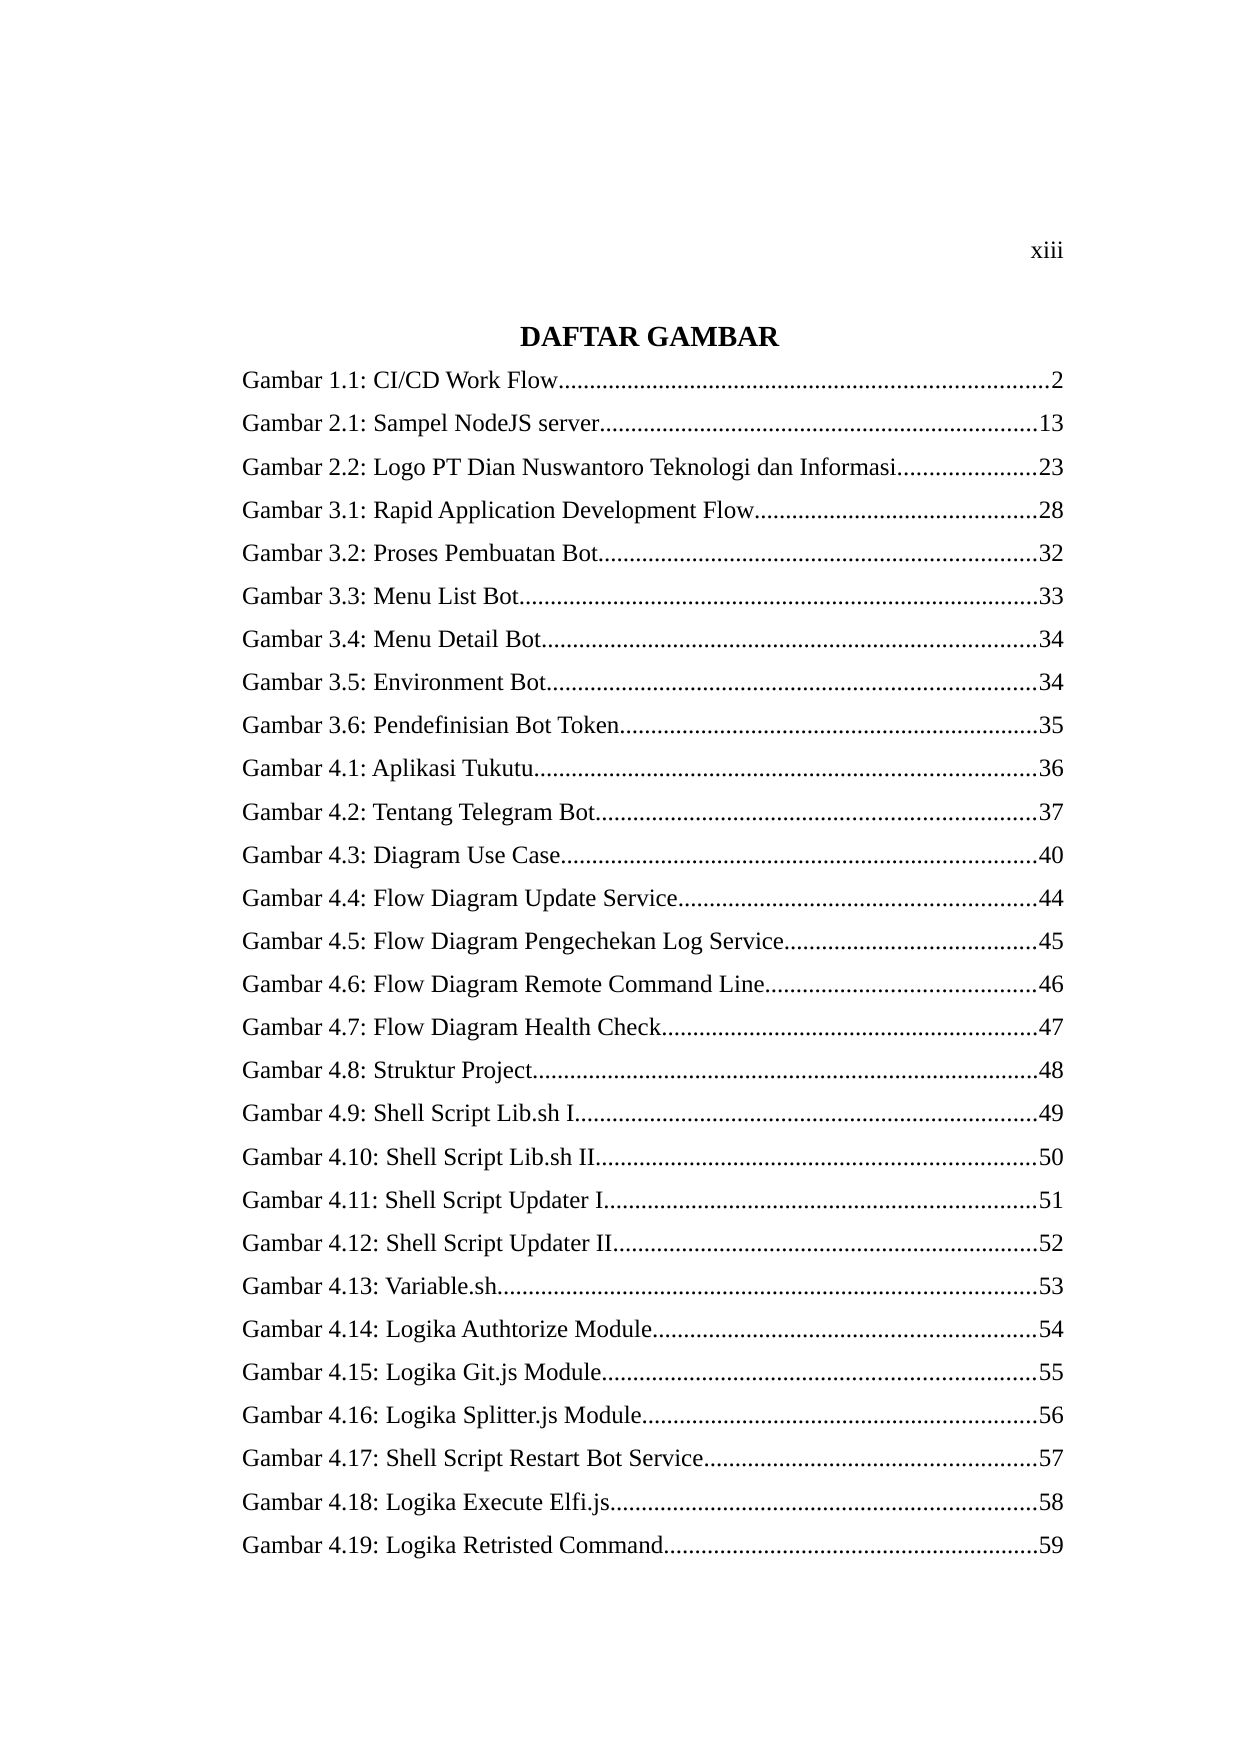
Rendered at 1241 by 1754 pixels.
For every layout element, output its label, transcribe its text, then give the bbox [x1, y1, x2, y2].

text Gambar 4.19: Logika Retristed Command 59 [236, 1530, 1063, 1558]
text Gambar 4.17: Shell Script Restart Bot Service 57 [236, 1443, 1063, 1472]
text Gambar 3.1: Rapid Application Development Flow 28 [236, 495, 1063, 523]
text Gambar 4.4: Flow Diagram Update Service 44 [236, 883, 1063, 912]
subtitle DAFTAR GAMBAR [236, 319, 1063, 353]
text Gambar 2.2: Logo PT Dian Nuswantoro Teknologi dan Informasi 23 [236, 452, 1063, 480]
text Gambar 4.16: Logika Splitter.js Module 56 [236, 1400, 1063, 1429]
text Gambar 3.4: Menu Detail Bot 34 [236, 624, 1063, 653]
text Gambar 4.8: Struktur Project 48 [236, 1055, 1063, 1084]
text Gambar 4.1: Aplikasi Tukutu 36 [236, 753, 1063, 782]
text Gambar 3.5: Environment Bot 34 [236, 667, 1063, 696]
text Gambar 4.12: Shell Script Updater II 52 [236, 1228, 1063, 1257]
text Gambar 4.2: Tentang Telegram Bot 37 [236, 797, 1063, 825]
text Gambar 4.7: Flow Diagram Health Check 47 [236, 1012, 1063, 1041]
text Gambar 4.13: Variable.sh 53 [236, 1271, 1063, 1300]
text Gambar 4.18: Logika Execute Elfi.js 58 [236, 1487, 1063, 1515]
text Gambar 1.1: CI/CD Work Flow 2 [236, 365, 1063, 394]
text Gambar 3.3: Menu List Bot 33 [236, 581, 1063, 610]
text Gambar 4.6: Flow Diagram Remote Command Line 46 [236, 969, 1063, 998]
text Gambar 4.15: Logika Git.js Module 55 [236, 1357, 1063, 1386]
text Gambar 4.5: Flow Diagram Pengechekan Log Service 45 [236, 926, 1063, 955]
text Gambar 3.6: Pendefinisian Bot Token 35 [236, 710, 1063, 739]
text Gambar 3.2: Proses Pembuatan Bot 32 [236, 538, 1063, 567]
text Gambar 4.11: Shell Script Updater I 51 [236, 1185, 1063, 1213]
text Gambar 4.14: Logika Authtorize Module 54 [236, 1314, 1063, 1343]
text Gambar 4.3: Diagram Use Case 40 [236, 840, 1063, 868]
text Gambar 4.10: Shell Script Lib.sh II 50 [236, 1142, 1063, 1170]
text Gambar 4.9: Shell Script Lib.sh I 49 [236, 1098, 1063, 1127]
text Gambar 2.1: Sampel NodeJS server 13 [236, 408, 1063, 437]
